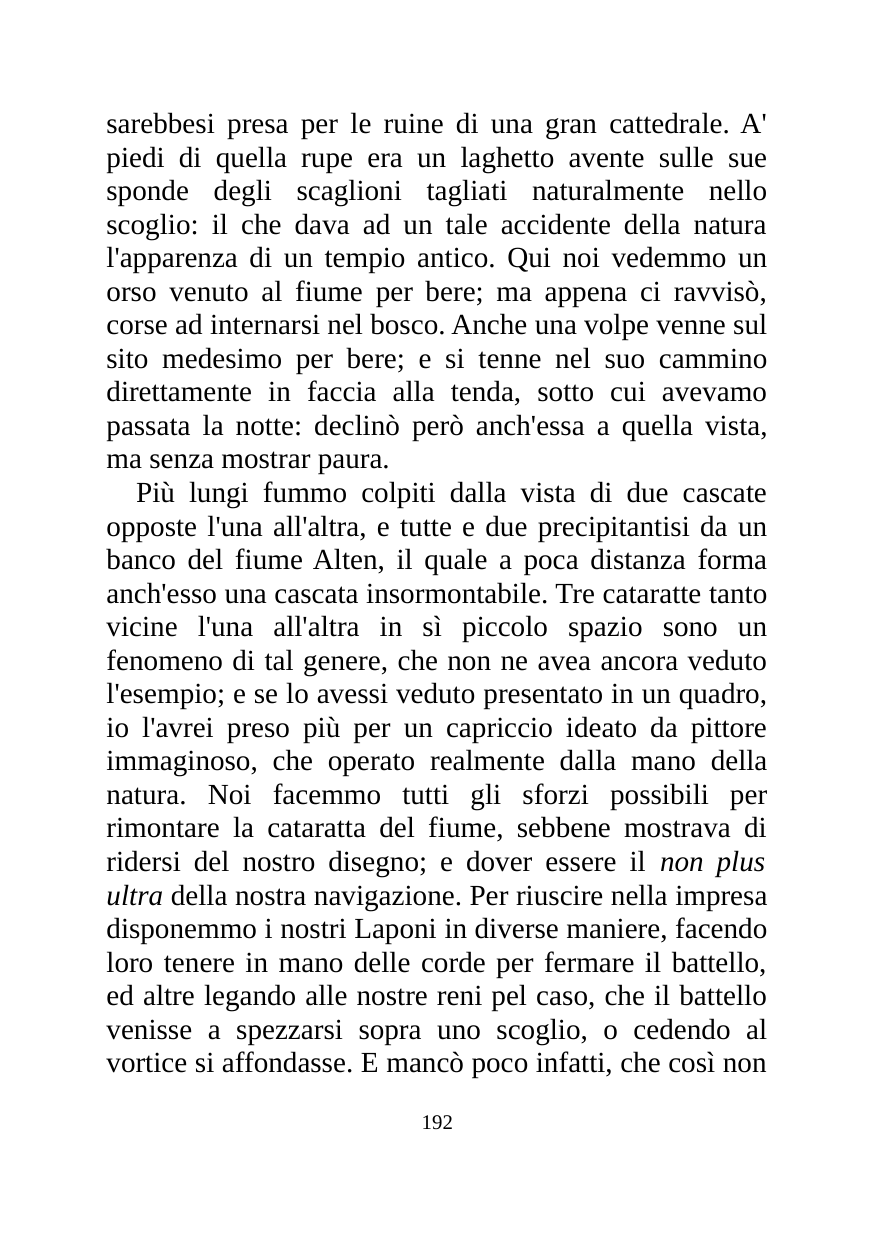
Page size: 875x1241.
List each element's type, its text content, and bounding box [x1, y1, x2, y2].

text Più lungi fummo colpiti dalla vista di due cascate opposte l'una all'altra, e tutte e due precipitantisi da un banco del fiume Alten, il quale a poca distanza forma anch'esso una cascata insormontabile. Tre cataratte tanto vicine l'una all'altra in sì piccolo spazio sono un fenomeno di tal genere, che non ne avea ancora veduto l'esempio; e se lo avessi veduto presentato in un quadro, io l'avrei preso più per un capriccio ideato da pittore immaginoso, che operato realmente dalla mano della natura. Noi facemmo tutti gli sforzi possibili per rimontare la cataratta del fiume, sebbene mostrava di ridersi del nostro disegno; e dover essere il non plus ultra della nostra navigazione. Per riuscire nella impresa disponemmo i nostri Laponi in diverse maniere, facendo loro tenere in mano delle corde per fermare il battello, ed altre legando alle nostre reni pel caso, che il battello venisse a spezzarsi sopra uno scoglio, o cedendo al vortice si affondasse. E mancò poco infatti, che così non [106, 475, 768, 1079]
text sarebbesi presa per le ruine di una gran cattedrale. A' piedi di quella rupe era un laghetto avente sulle sue sponde degli scaglioni tagliati naturalmente nello scoglio: il che dava ad un tale accidente della natura l'apparenza di un tempio antico. Qui noi vedemmo un orso venuto al fiume per bere; ma appena ci ravvisò, corse ad internarsi nel bosco. Anche una volpe venne sul sito medesimo per bere; e si tenne nel suo cammino direttamente in faccia alla tenda, sotto cui avevamo passata la notte: declinò però anch'essa a quella vista, ma senza mostrar paura. [106, 106, 768, 475]
